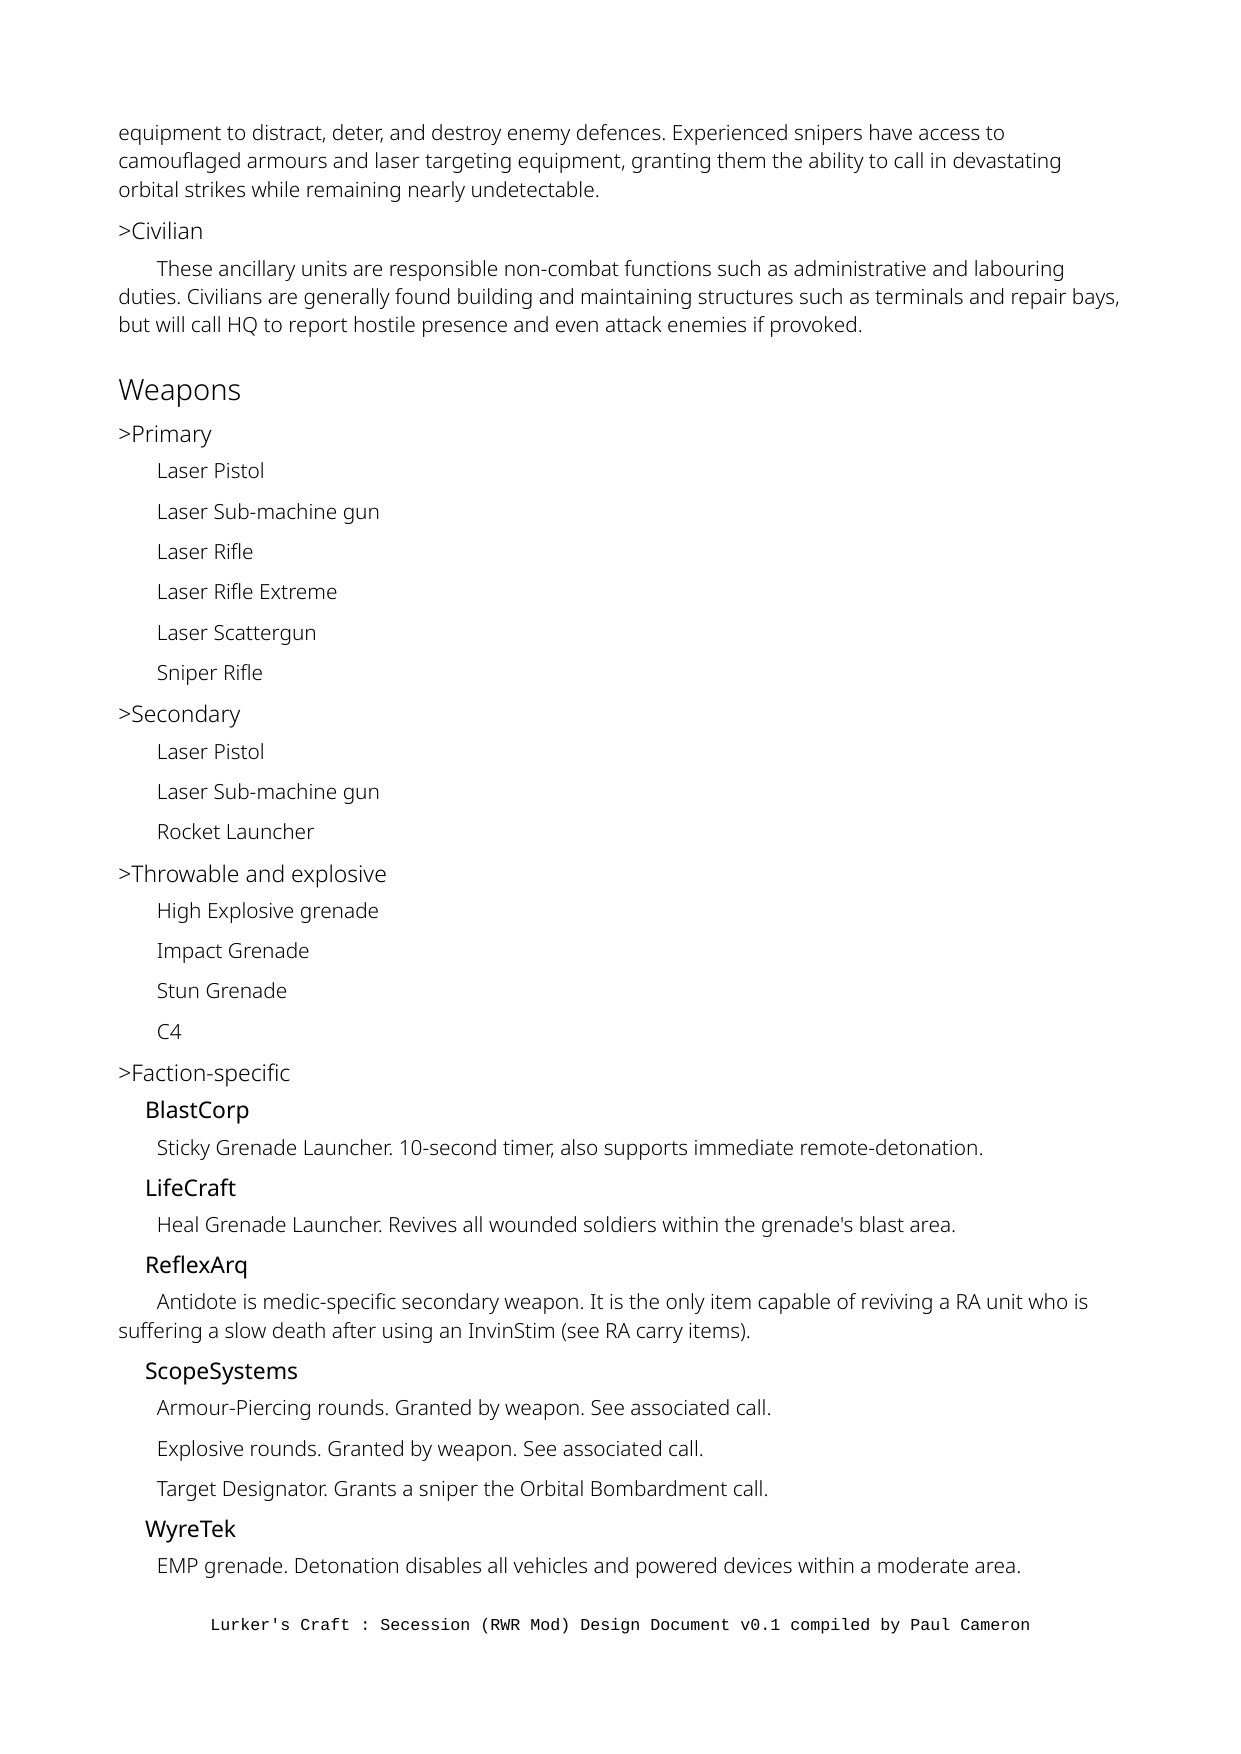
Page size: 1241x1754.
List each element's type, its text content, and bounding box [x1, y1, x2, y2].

text Impact Grenade [118, 936, 1122, 965]
text EMP grenade. Detonation disables all vehicles and powered devices within a moderate area. [118, 1551, 1122, 1580]
subtitle ScopeSystems [136, 1355, 1122, 1386]
subtitle ReflexArq [136, 1249, 1122, 1280]
subtitle LifeCraft [136, 1172, 1122, 1203]
text Stun Grenade [118, 977, 1122, 1005]
text Explosive rounds. Granted by weapon. See associated call. [118, 1434, 1122, 1462]
text These ancillary units are responsible non-combat functions such as administrative and labouring duties. Civilians are generally found building and maintaining structures such as terminals and repair bays, but will call HQ to report hostile presence and even attack enemies if provoked. [118, 254, 1122, 339]
text Armour-Piercing rounds. Granted by weapon. See associated call. [118, 1393, 1122, 1422]
subtitle >Faction-specific [118, 1057, 1122, 1088]
text Laser Rifle [118, 537, 1122, 566]
text Antidote is medic-specific secondary weapon. It is the only item capable of reviving a RA unit who is suffering a slow death after using an InvinStim (see RA carry items). [118, 1287, 1122, 1344]
text High Explosive grenade [118, 896, 1122, 924]
text Laser Sub-machine gun [118, 777, 1122, 806]
text Sticky Grenade Launcher. 10-second timer, also supports immediate remote-detonation. [118, 1133, 1122, 1161]
subtitle Weapons [118, 370, 1122, 409]
text Laser Pistol [118, 737, 1122, 765]
text Laser Scattergun [118, 618, 1122, 646]
subtitle >Civilian [118, 215, 1122, 247]
text Laser Pistol [118, 457, 1122, 485]
text Sniper Rifle [118, 658, 1122, 687]
subtitle >Throwable and explosive [118, 858, 1122, 889]
text Heal Grenade Launcher. Revives all wounded soldiers within the grenade's blast area. [118, 1210, 1122, 1238]
subtitle >Primary [118, 418, 1122, 449]
text equipment to distract, deter, and destroy enemy defences. Experienced snipers have access to camouflaged armours and laser targeting equipment, granting them the ability to call in devastating orbital strikes while remaining nearly undetectable. [118, 118, 1122, 203]
subtitle >Secondary [118, 698, 1122, 730]
text Laser Sub-machine gun [118, 497, 1122, 525]
subtitle BlastCorp [136, 1094, 1122, 1126]
subtitle WyreTek [136, 1513, 1122, 1544]
text Target Designator. Grants a sniper the Orbital Bombardment call. [118, 1474, 1122, 1502]
text C4 [118, 1017, 1122, 1045]
text Laser Rifle Extreme [118, 577, 1122, 606]
text Rocket Launcher [118, 817, 1122, 846]
